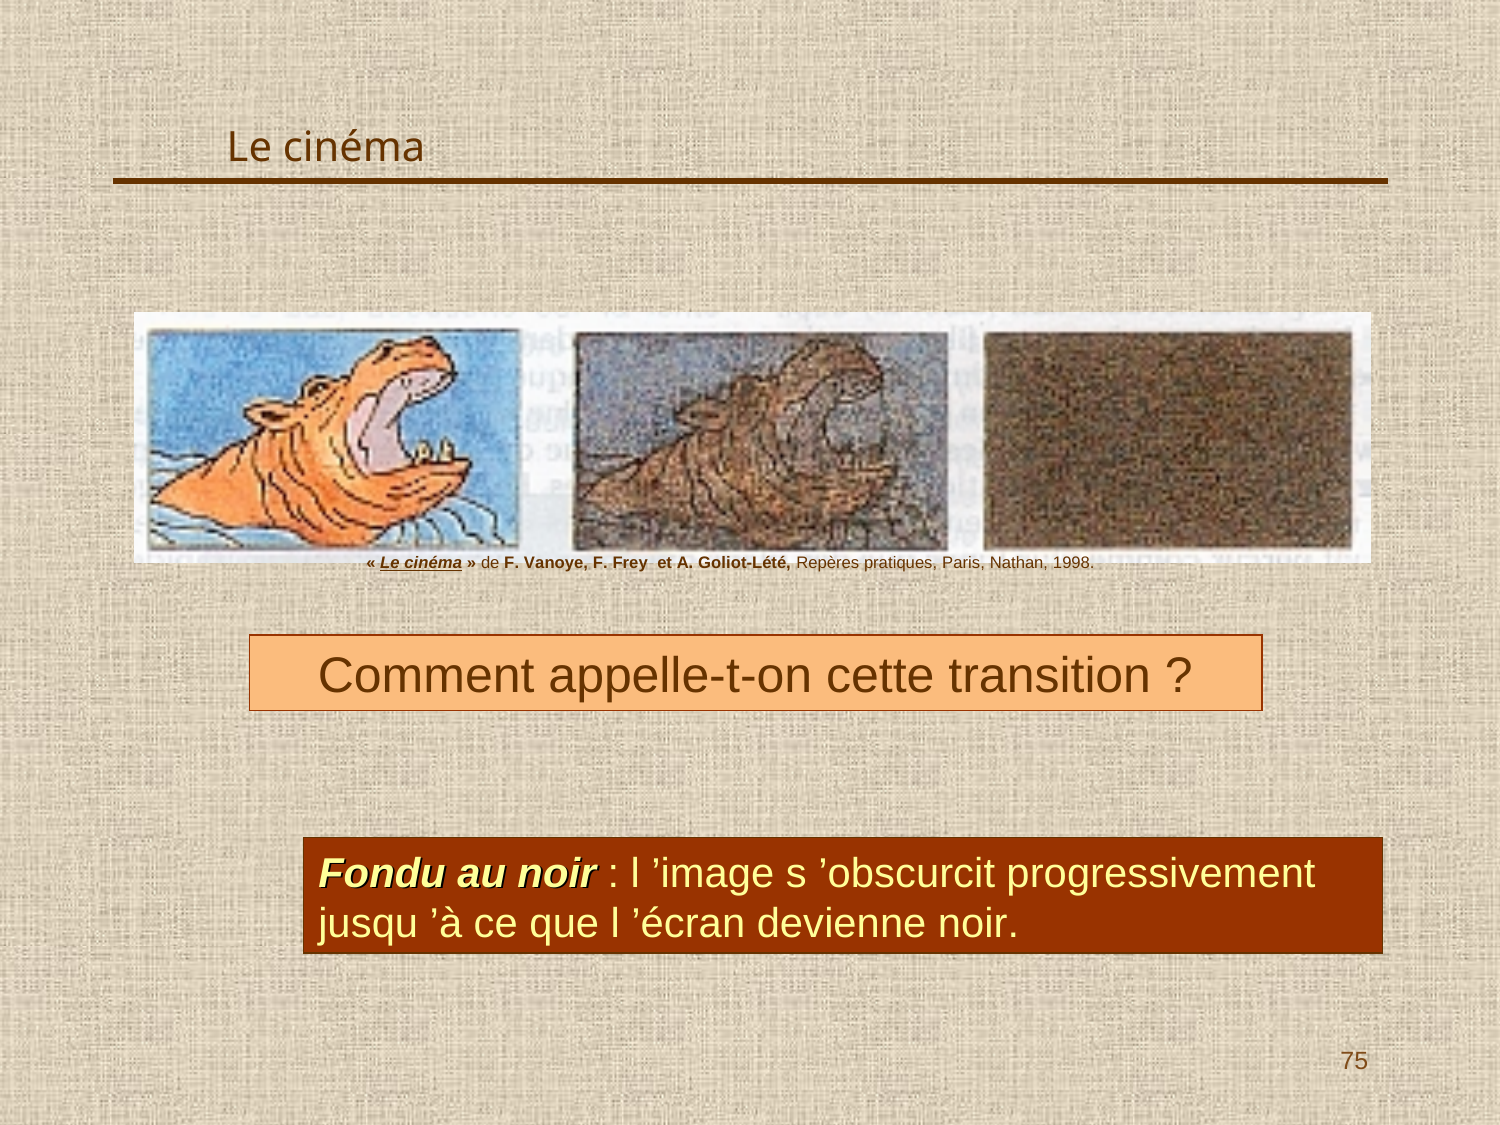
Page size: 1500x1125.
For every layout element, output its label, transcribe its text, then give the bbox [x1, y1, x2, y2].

text_box Le cinéma [211, 112, 441, 178]
text_box Fondu au noir : l ’image s ’obscurcit progressivement jusqu ’à ce que l ’écran devienne noir. [303, 837, 1383, 954]
text_box « Le cinéma » de F. Vanoye, F. Frey et A. Goliot-Lété, Repères pratiques, Paris, Nathan, 1998. [341, 544, 1121, 581]
picture [0, 0, 1500, 1125]
text_box Comment appelle-t-on cette transition ? [249, 635, 1263, 711]
